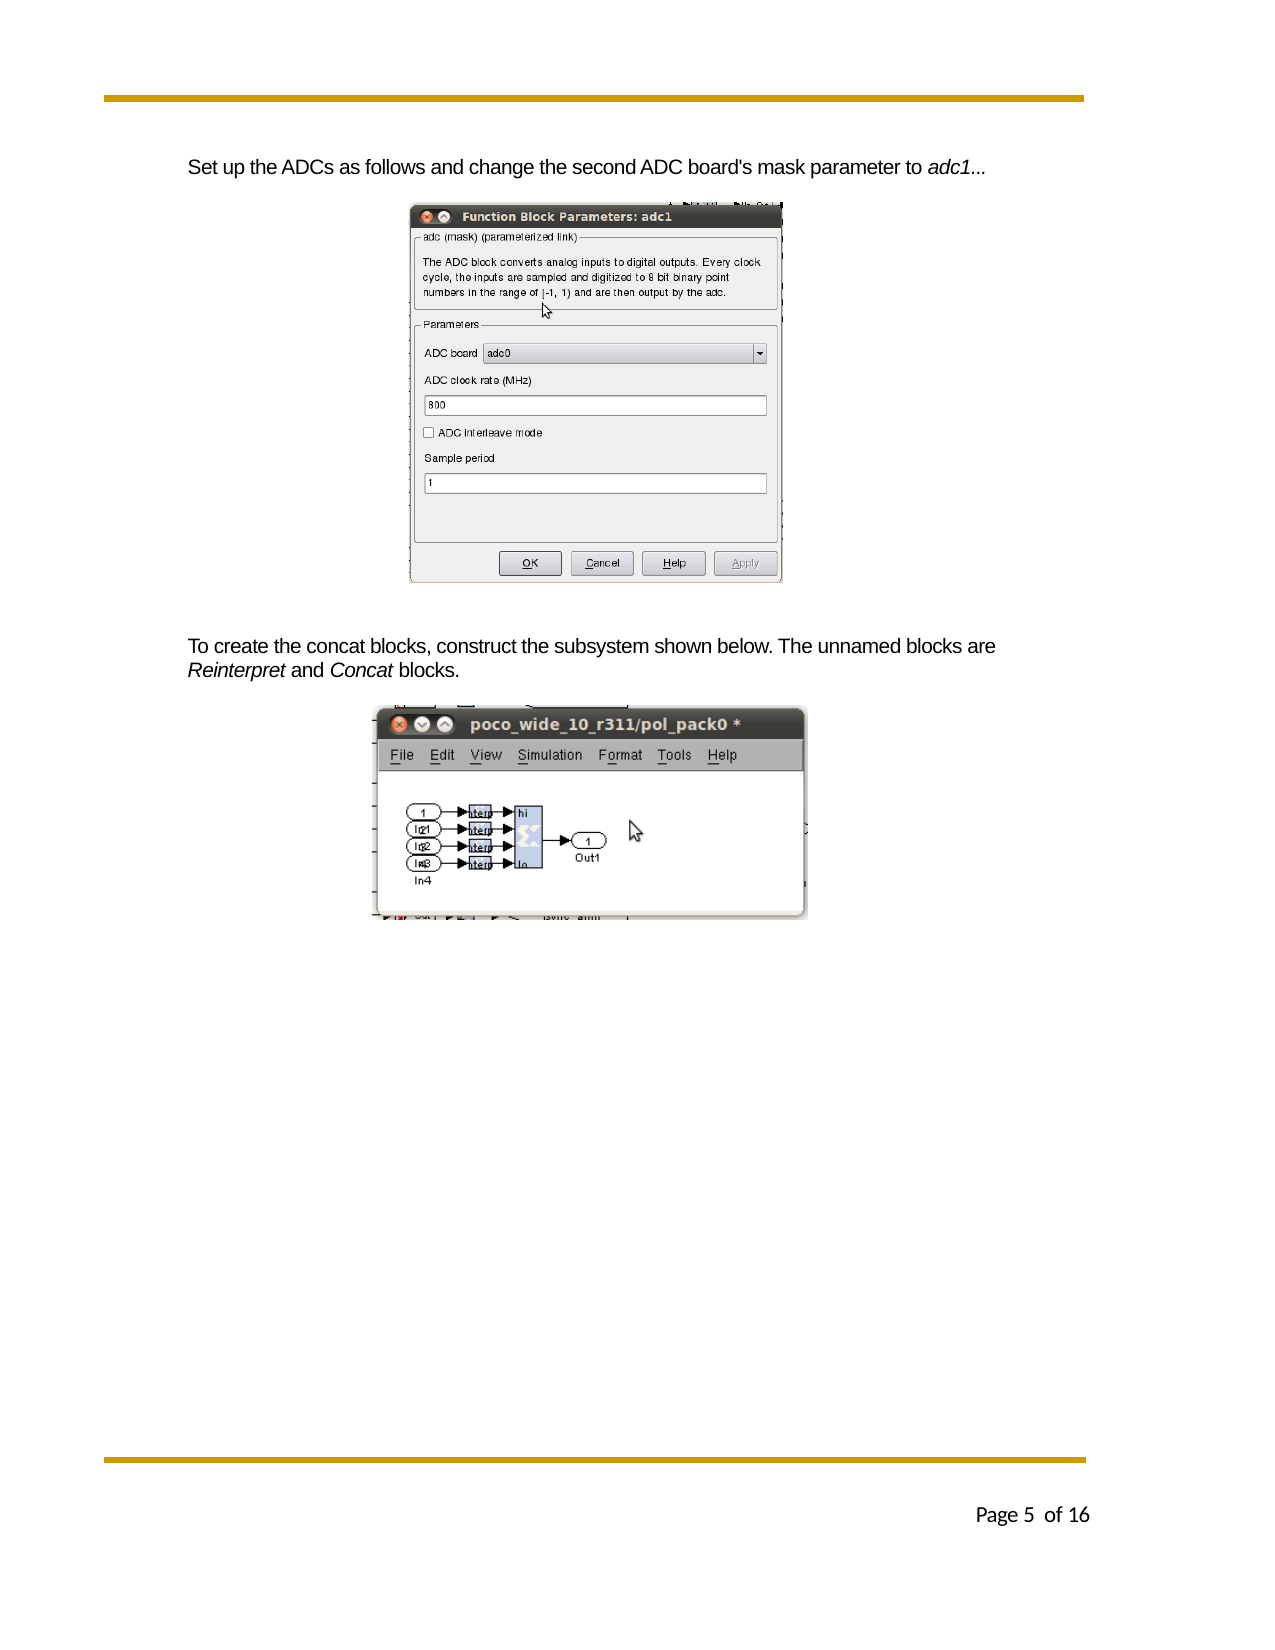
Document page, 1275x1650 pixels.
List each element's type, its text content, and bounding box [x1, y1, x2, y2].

text To create the concat blocks, construct the subsystem shown below. The unnamed blocks are Reinterpret and Concat blocks. [187, 634, 1062, 682]
text Set up the ADCs as follows and change the second ADC board's mask parameter to adc1... [187, 155, 1062, 179]
picture [408, 202, 783, 583]
picture [371, 705, 808, 920]
